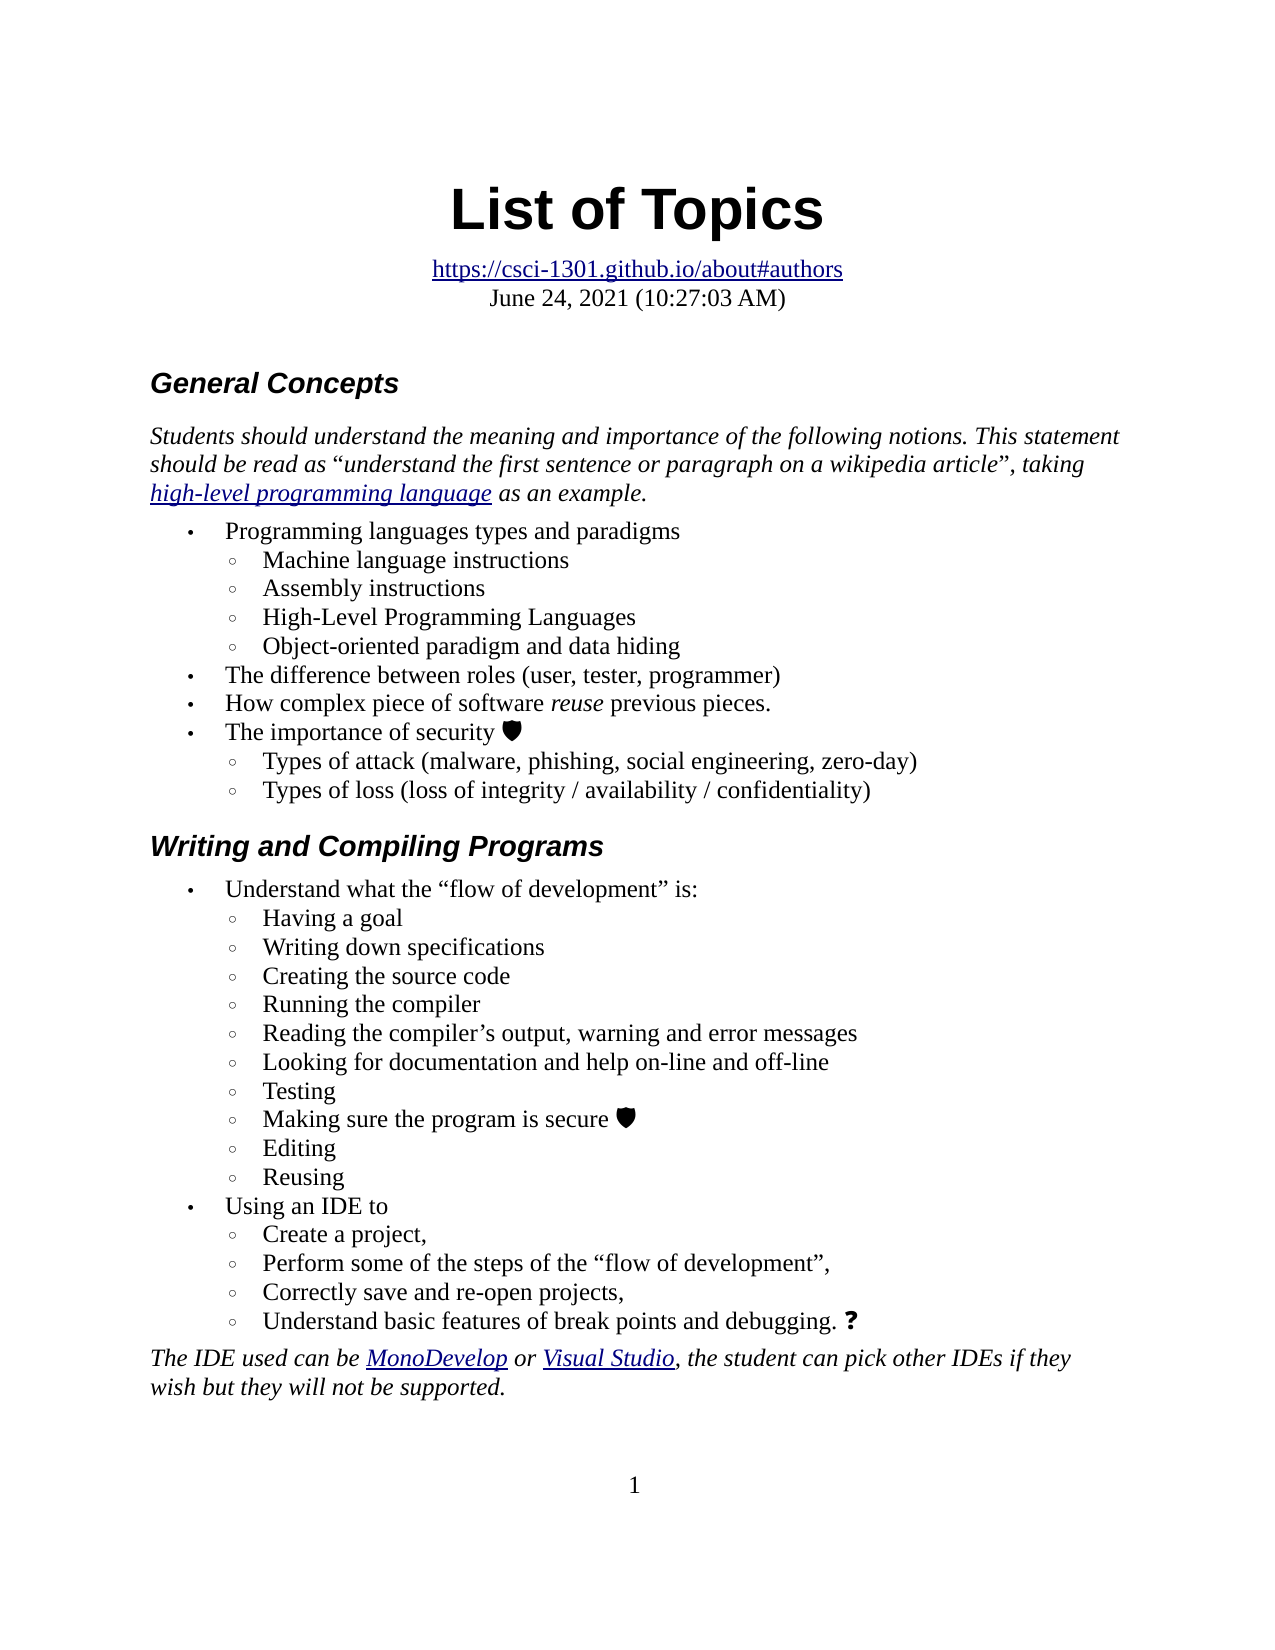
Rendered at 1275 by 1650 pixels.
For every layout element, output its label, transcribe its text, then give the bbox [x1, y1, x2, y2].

text Students should understand the meaning and importance of the following notions. This statement should be read as “understand the first sentence or paragraph on a wikipedia article”, taking high-level programming language as an example. [150, 421, 1125, 507]
list Reading the compiler’s output, warning and error messages [225, 1018, 1125, 1047]
list The difference between roles (user, tester, programmer) [187, 660, 1125, 688]
text The IDE used can be MonoDevelop or Visual Studio, the student can pick other IDEs if they wish but they will not be supported. [150, 1343, 1125, 1401]
list Understand basic features of break points and debugging. ❓ [225, 1306, 1125, 1334]
list Assembly instructions [225, 573, 1125, 602]
list Editing [225, 1133, 1125, 1162]
subtitle General Concepts [150, 366, 1125, 399]
title List of Topics [150, 175, 1125, 242]
list Having a goal [225, 903, 1125, 932]
list Object-oriented paradigm and data hiding [225, 631, 1125, 660]
list Running the compiler [225, 989, 1125, 1018]
list How complex piece of software reuse previous pieces. [187, 688, 1125, 717]
list Making sure the program is secure 🛡️ [225, 1104, 1125, 1133]
list Testing [225, 1076, 1125, 1104]
list Looking for documentation and help on-line and off-line [225, 1047, 1125, 1076]
list Correctly save and re-open projects, [225, 1277, 1125, 1306]
text https://csci-1301.github.io/about#authors [150, 254, 1125, 283]
list Understand what the “flow of development” is: [187, 874, 1125, 903]
list The importance of security 🛡️ [187, 717, 1125, 746]
list Perform some of the steps of the “flow of development”, [225, 1248, 1125, 1277]
list Programming languages types and paradigms [187, 516, 1125, 545]
list Writing down specifications [225, 932, 1125, 961]
list High-Level Programming Languages [225, 602, 1125, 631]
list Machine language instructions [225, 545, 1125, 573]
list Create a project, [225, 1219, 1125, 1248]
list Reusing [225, 1162, 1125, 1191]
list Using an IDE to [187, 1191, 1125, 1219]
list Types of loss (loss of integrity / availability / confidentiality) [225, 775, 1125, 803]
subtitle Writing and Compiling Programs [150, 828, 1125, 862]
list Types of attack (malware, phishing, social engineering, zero-day) [225, 746, 1125, 775]
text June 24, 2021 (10:27:03 AM) [150, 283, 1125, 312]
list Creating the source code [225, 961, 1125, 989]
